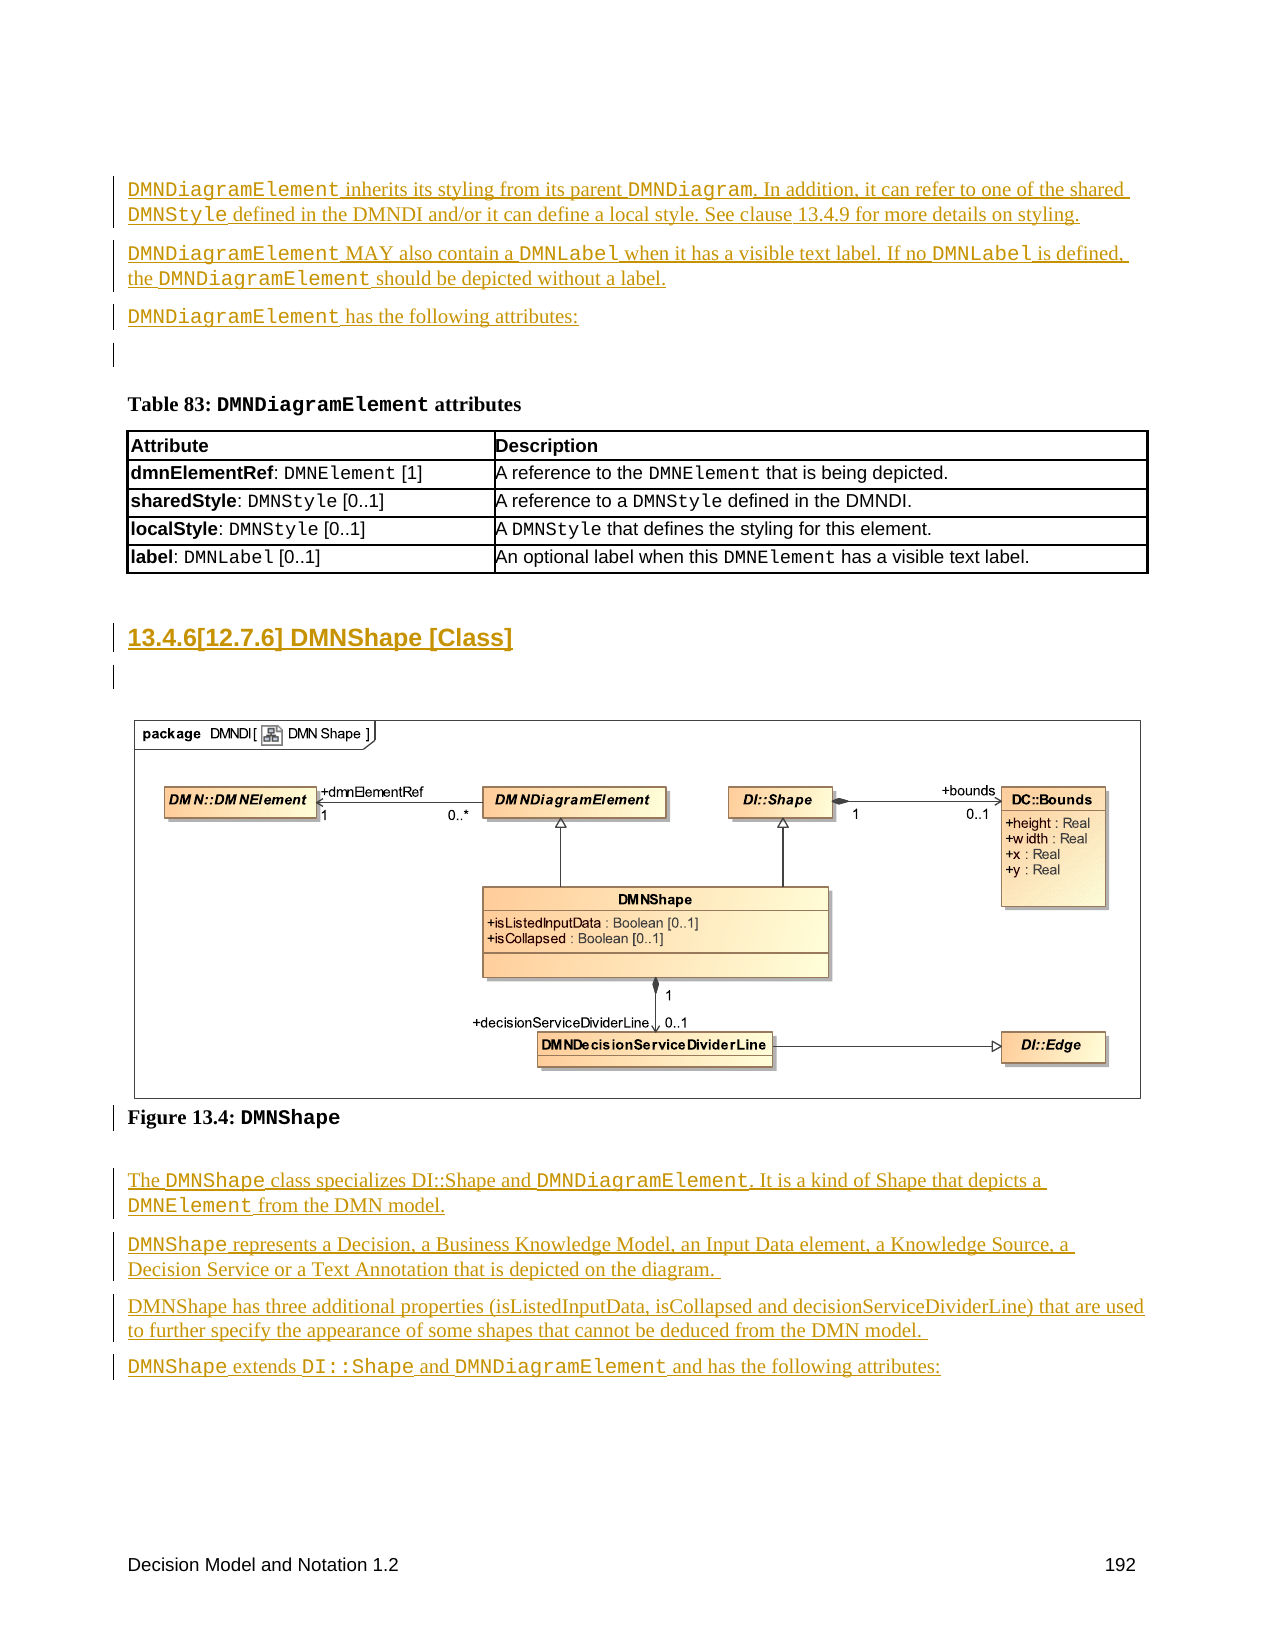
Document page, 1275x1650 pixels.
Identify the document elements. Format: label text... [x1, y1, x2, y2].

text Figure 13.4: DMNShape [127, 714, 1147, 1131]
table_header Attribute [129, 432, 494, 459]
text Table 79: DMNDiagramElement attributes [127, 392, 1147, 417]
text DMNShape extends DI::Shape and DMNDiagramElement and has the following attributes: [127, 1354, 1147, 1380]
table_cell localStyle: DMNStyle [0..1] [129, 518, 494, 544]
text DMNDiagramElement inherits its styling from its parent DMNDiagram. In addition, it can refer to one of the shared DMNStyle defined in the DMNDI and/or it can define a local style. See clause 13.4.9 for more details on styling. [127, 176, 1147, 228]
table_cell A reference to a DMNStyle defined in the DMNDI. [496, 490, 1146, 516]
table_cell An optional label when this DMNElement has a visible text label. [496, 546, 1146, 572]
table_cell A reference to the DMNElement that is being depicted. [496, 461, 1146, 488]
subtitle DMNShape [Class] [127, 623, 1147, 652]
table_cell label: DMNLabel [0..1] [129, 546, 494, 572]
table_cell sharedStyle: DMNStyle [0..1] [129, 490, 494, 516]
text The DMNShape class specializes DI::Shape and DMNDiagramElement. It is a kind of Shape that depicts a DMNElement from the DMN model. [127, 1168, 1147, 1219]
text DMNShape represents a Decision, a Business Knowledge Model, an Input Data element, a Knowledge Source, a Decision Service or a Text Annotation that is depicted on the diagram. [127, 1232, 1147, 1281]
text DMNDiagramElement has the following attributes: [127, 304, 1147, 330]
table_header Description [496, 432, 1146, 459]
table_cell A DMNStyle that defines the styling for this element. [496, 518, 1146, 544]
text DMNShape has three additional properties (isListedInputData, isCollapsed and decisionServiceDividerLine) that are used to further specify the appearance of some shapes that cannot be deduced from the DMN model. [127, 1294, 1147, 1342]
table_cell dmnElementRef: DMNElement [1] [129, 461, 494, 488]
text DMNDiagramElement MAY also contain a DMNLabel when it has a visible text label. If no DMNLabel is defined, the DMNDiagramElement should be depicted without a label. [127, 240, 1147, 292]
